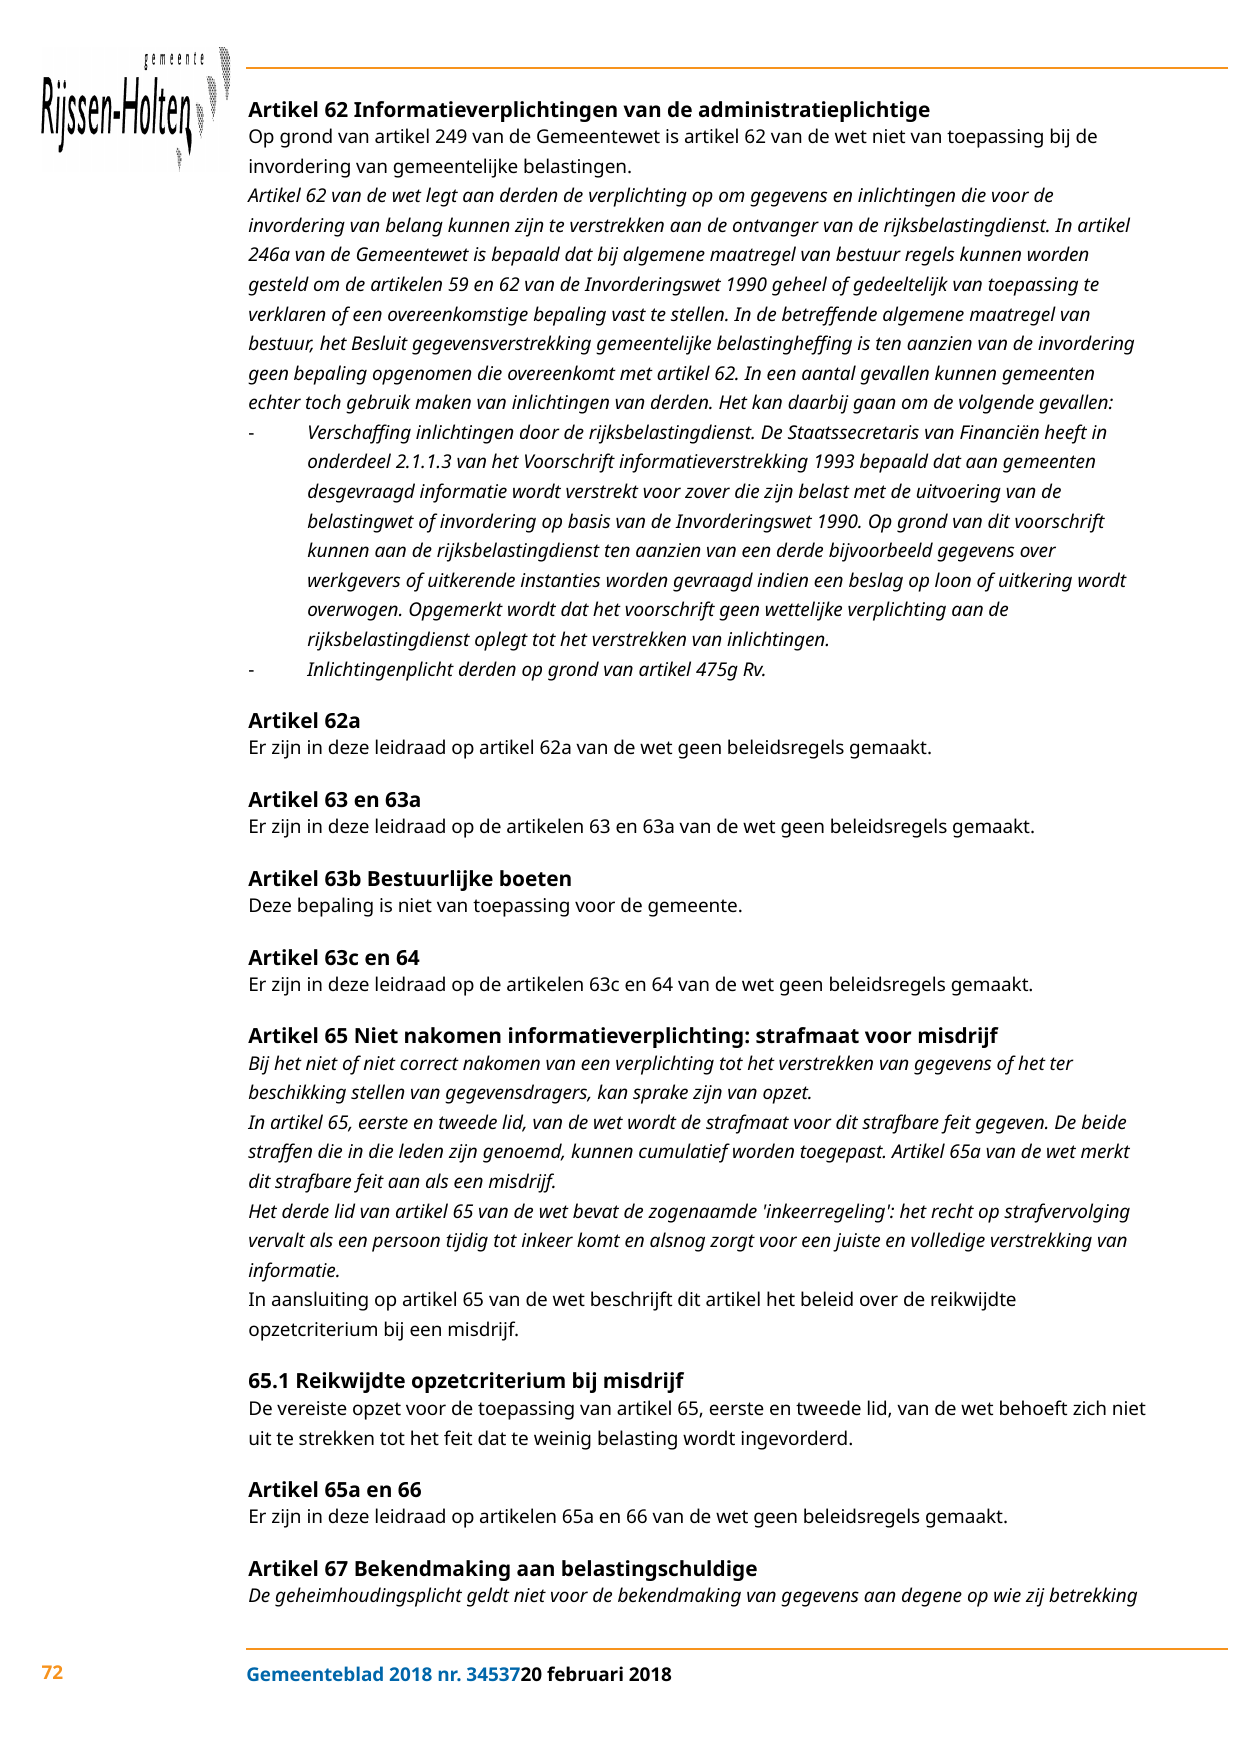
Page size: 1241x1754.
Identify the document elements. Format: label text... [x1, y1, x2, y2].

text Er zijn in deze leidraad op artikelen 65a en 66 van de wet geen beleidsregels gemaakt. [248, 1503, 1152, 1529]
text Artikel 63c en 64 [248, 943, 1152, 971]
text Er zijn in deze leidraad op de artikelen 63 en 63a van de wet geen beleidsregels gemaakt. [248, 813, 1152, 839]
list Inlichtingenplicht derden op grond van artikel 475g Rv. [248, 656, 1152, 681]
text Artikel 65 Niet nakomen informatieverplichting: strafmaat voor misdrijf [248, 1022, 1152, 1050]
text Er zijn in deze leidraad op artikel 62a van de wet geen beleidsregels gemaakt. [248, 734, 1152, 760]
list Verschaffing inlichtingen door de rijksbelastingdienst. De Staatssecretaris van Financiën heeft in onderdeel 2.1.1.3 van het Voorschrift informatieverstrekking 1993 bepaald dat aan gemeenten desgevraagd informatie wordt verstrekt voor zover die zijn belast met de uitvoering van de belastingwet of invordering op basis van de Invorderingswet 1990. Op grond van dit voorschrift kunnen aan de rijksbelastingdienst ten aanzien van een derde bijvoorbeeld gegevens over werkgevers of uitkerende instanties worden gevraagd indien een beslag op loon of uitkering wordt overwogen. Opgemerkt wordt dat het voorschrift geen wettelijke verplichting aan de rijksbelastingdienst oplegt tot het verstrekken van inlichtingen. [248, 419, 1152, 652]
text De geheimhoudingsplicht geldt niet voor de bekendmaking van gegevens aan degene op wie zij betrekking [248, 1582, 1152, 1608]
text Er zijn in deze leidraad op de artikelen 63c en 64 van de wet geen beleidsregels gemaakt. [248, 971, 1152, 997]
text Artikel 62 Informatieverplichtingen van de administratieplichtige [248, 95, 1152, 123]
text Artikel 62 van de wet legt aan derden de verplichting op om gegevens en inlichtingen die voor de invordering van belang kunnen zijn te verstrekken aan de ontvanger van de rijksbelastingdienst. In artikel 246a van de Gemeentewet is bepaald dat bij algemene maatregel van bestuur regels kunnen worden gesteld om de artikelen 59 en 62 van de Invorderingswet 1990 geheel of gedeeltelijk van toepassing te verklaren of een overeenkomstige bepaling vast te stellen. In de betreffende algemene maatregel van bestuur, het Besluit gegevensverstrekking gemeentelijke belastingheffing is ten aanzien van de invordering geen bepaling opgenomen die overeenkomt met artikel 62. In een aantal gevallen kunnen gemeenten echter toch gebruik maken van inlichtingen van derden. Het kan daarbij gaan om de volgende gevallen: [248, 182, 1152, 415]
picture [41, 47, 231, 172]
text 65.1 Reikwijdte opzetcriterium bij misdrijf [248, 1367, 1152, 1395]
text Het derde lid van artikel 65 van de wet bevat de zogenaamde 'inkeerregeling': het recht op strafvervolging vervalt als een persoon tijdig tot inkeer komt en alsnog zorgt voor een juiste en volledige verstrekking van informatie. [248, 1198, 1152, 1283]
text Op grond van artikel 249 van de Gemeentewet is artikel 62 van de wet niet van toepassing bij de invordering van gemeentelijke belastingen. [248, 123, 1152, 178]
text In aansluiting op artikel 65 van de wet beschrijft dit artikel het beleid over de reikwijdte opzetcriterium bij een misdrijf. [248, 1287, 1152, 1342]
text Artikel 65a en 66 [248, 1475, 1152, 1503]
text Deze bepaling is niet van toepassing voor de gemeente. [248, 892, 1152, 918]
text De vereiste opzet voor de toepassing van artikel 65, eerste en tweede lid, van de wet behoeft zich niet uit te strekken tot het feit dat te weinig belasting wordt ingevorderd. [248, 1395, 1152, 1450]
text Bij het niet of niet correct nakomen van een verplichting tot het verstrekken van gegevens of het ter beschikking stellen van gegevensdragers, kan sprake zijn van opzet. [248, 1050, 1152, 1105]
text Artikel 67 Bekendmaking aan belastingschuldige [248, 1554, 1152, 1582]
text Artikel 63b Bestuurlijke boeten [248, 864, 1152, 892]
text Artikel 62a [248, 706, 1152, 734]
text Artikel 63 en 63a [248, 785, 1152, 813]
text In artikel 65, eerste en tweede lid, van de wet wordt de strafmaat voor dit strafbare feit gegeven. De beide straffen die in die leden zijn genoemd, kunnen cumulatief worden toegepast. Artikel 65a van de wet merkt dit strafbare feit aan als een misdrijf. [248, 1109, 1152, 1194]
